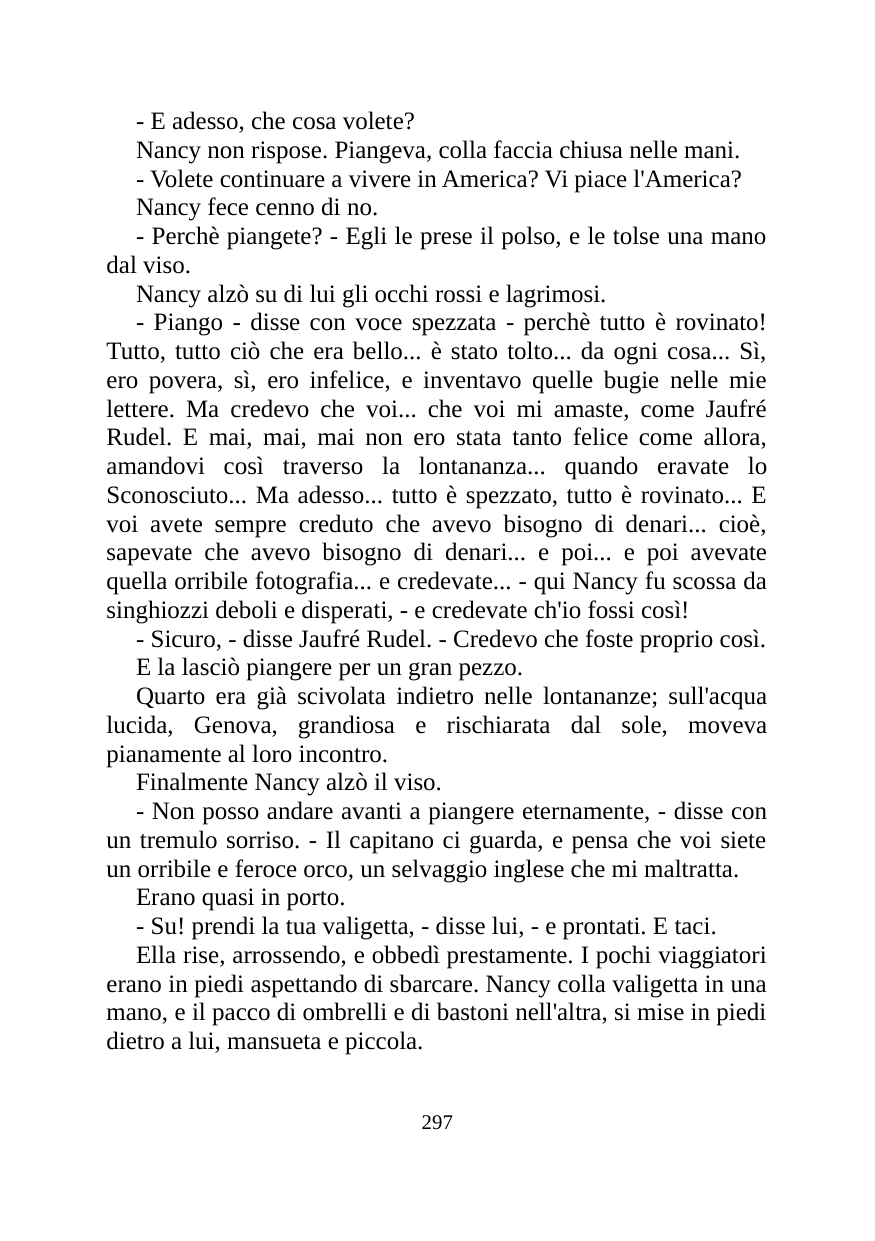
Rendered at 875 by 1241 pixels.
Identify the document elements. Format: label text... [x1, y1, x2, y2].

text - Sicuro, - disse Jaufré Rudel. - Credevo che foste proprio così. [106, 624, 768, 652]
text E la lasciò piangere per un gran pezzo. [106, 652, 768, 681]
text Erano quasi in porto. [106, 882, 768, 911]
text Finalmente Nancy alzò il viso. [106, 767, 768, 796]
text Nancy alzò su di lui gli occhi rossi e lagrimosi. [106, 279, 768, 307]
text - E adesso, che cosa volete? [106, 106, 768, 135]
text - Perchè piangete? - Egli le prese il polso, e le tolse una mano dal viso. [106, 221, 768, 279]
text - Su! prendi la tua valigetta, - disse lui, - e prontati. E taci. [106, 911, 768, 940]
text Quarto era già scivolata indietro nelle lontananze; sull'acqua lucida, Genova, grandiosa e rischiarata dal sole, moveva pianamente al loro incontro. [106, 681, 768, 767]
text - Volete continuare a vivere in America? Vi piace l'America? [106, 164, 768, 192]
text - Piango - disse con voce spezzata - perchè tutto è rovinato! Tutto, tutto ciò che era bello... è stato tolto... da ogni cosa... Sì, ero povera, sì, ero infelice, e inventavo quelle bugie nelle mie lettere. Ma credevo che voi... che voi mi amaste, come Jaufré Rudel. E mai, mai, mai non ero stata tanto felice come allora, amandovi così traverso la lontananza... quando eravate lo Sconosciuto... Ma adesso... tutto è spezzato, tutto è rovinato... E voi avete sempre creduto che avevo bisogno di denari... cioè, sapevate che avevo bisogno di denari... e poi... e poi avevate quella orribile fotografia... e credevate... - qui Nancy fu scossa da singhiozzi deboli e disperati, - e credevate ch'io fossi così! [106, 307, 768, 624]
text Nancy fece cenno di no. [106, 192, 768, 221]
text Nancy non rispose. Piangeva, colla faccia chiusa nelle mani. [106, 135, 768, 164]
text - Non posso andare avanti a piangere eternamente, - disse con un tremulo sorriso. - Il capitano ci guarda, e pensa che voi siete un orribile e feroce orco, un selvaggio inglese che mi maltratta. [106, 796, 768, 882]
text Ella rise, arrossendo, e obbedì prestamente. I pochi viaggiatori erano in piedi aspettando di sbarcare. Nancy colla valigetta in una mano, e il pacco di ombrelli e di bastoni nell'altra, si mise in piedi dietro a lui, mansueta e piccola. [106, 940, 768, 1055]
